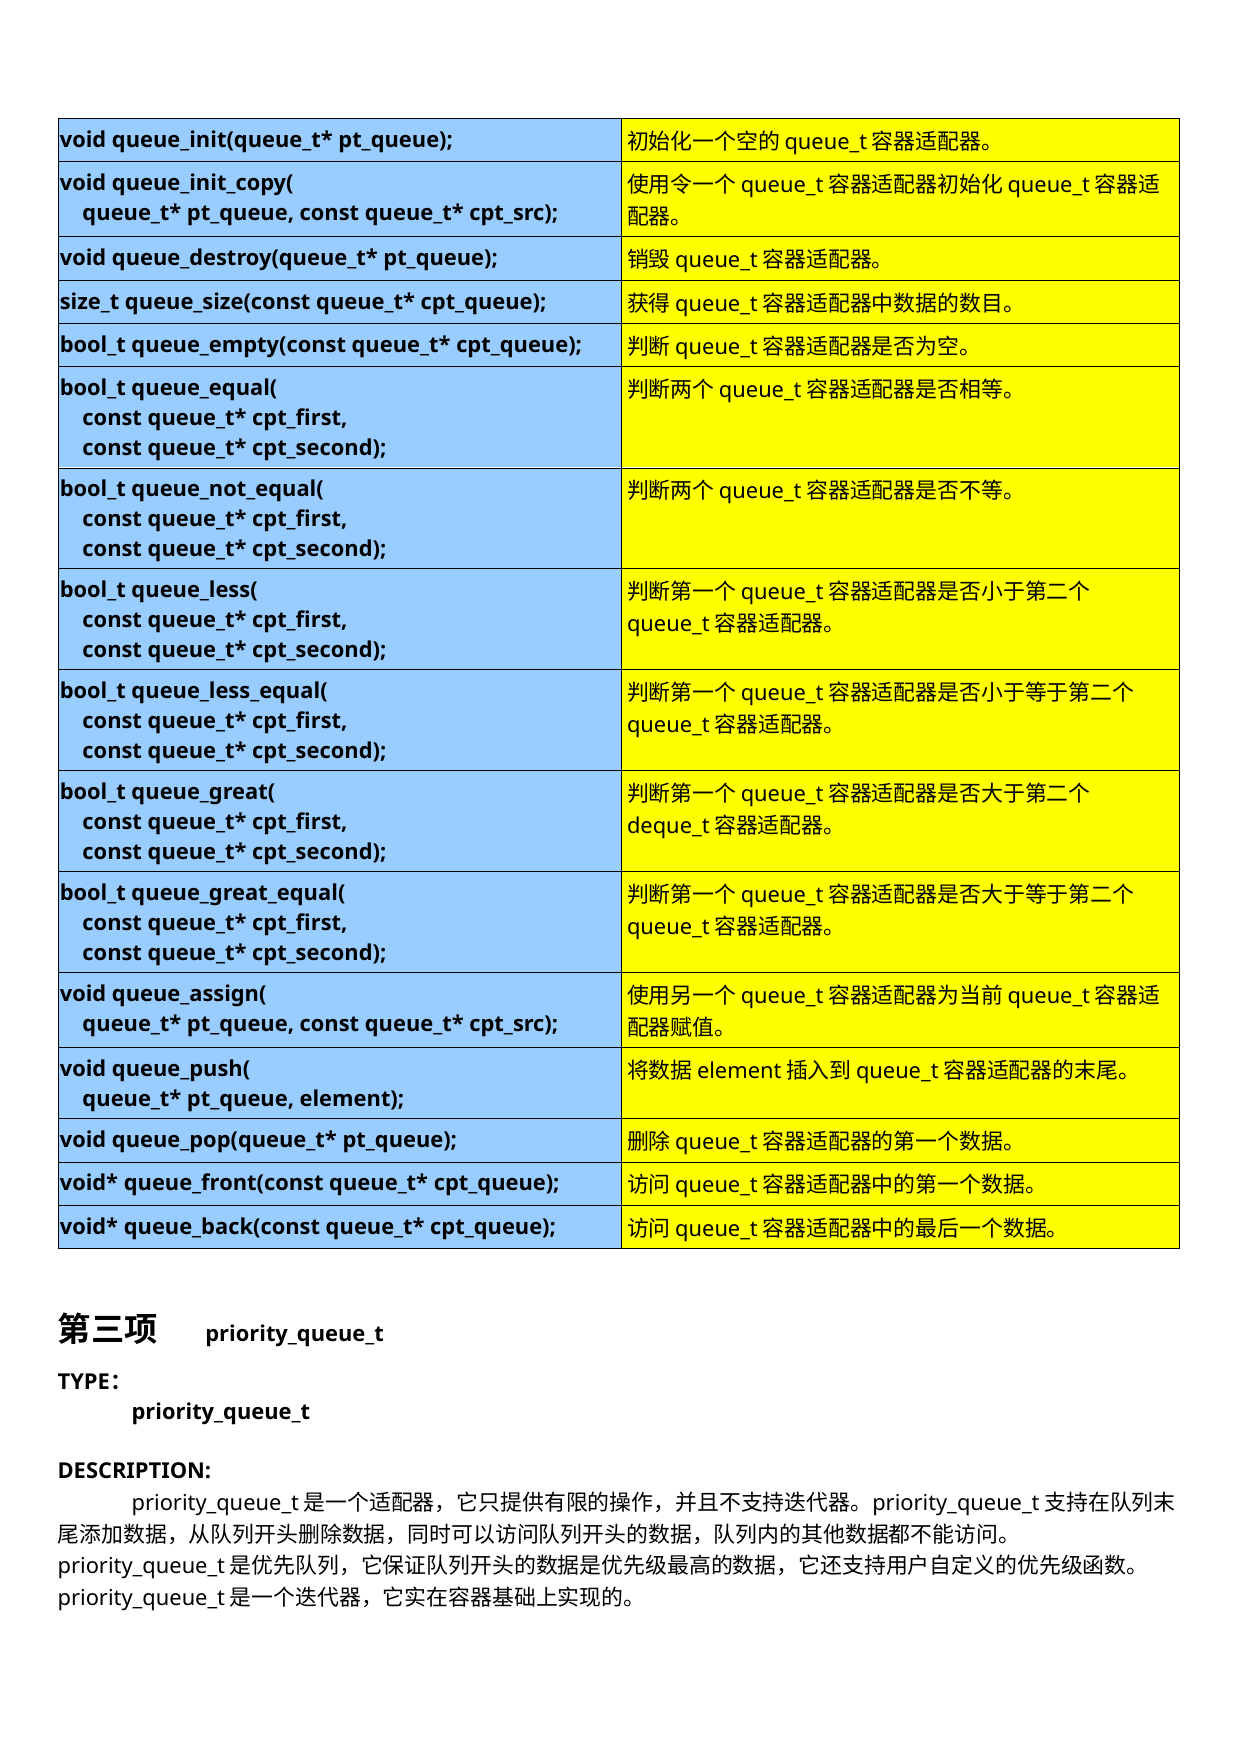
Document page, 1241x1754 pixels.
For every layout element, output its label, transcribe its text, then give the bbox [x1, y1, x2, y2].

table_cell void* queue_back(const queue_t* cpt_queue); [59, 1206, 621, 1248]
table_cell 删除queue_t容器适配器的第一个数据。 [622, 1119, 1179, 1162]
table_cell 访问queue_t容器适配器中的最后一个数据。 [622, 1206, 1179, 1248]
table_cell bool_t queue_empty(const queue_t* cpt_queue); [59, 324, 621, 366]
table_cell 将数据element插入到queue_t容器适配器的末尾。 [622, 1048, 1179, 1118]
table_cell bool_t queue_equal( const queue_t* cpt_first, const queue_t* cpt_second); [59, 367, 621, 467]
table_cell 初始化一个空的queue_t容器适配器。 [622, 119, 1179, 161]
text TYPE： [57, 1364, 1179, 1396]
table_cell void queue_init_copy( queue_t* pt_queue, const queue_t* cpt_src); [59, 162, 621, 236]
subtitle priority_queue_t [57, 1303, 1179, 1351]
table_cell bool_t queue_not_equal( const queue_t* cpt_first, const queue_t* cpt_second); [59, 469, 621, 568]
table_cell size_t queue_size(const queue_t* cpt_queue); [59, 281, 621, 323]
table_cell 使用另一个queue_t容器适配器为当前queue_t容器适配器赋值。 [622, 973, 1179, 1047]
table_cell 访问queue_t容器适配器中的第一个数据。 [622, 1163, 1179, 1205]
table_cell 判断queue_t容器适配器是否为空。 [622, 324, 1179, 366]
table_cell bool_t queue_great( const queue_t* cpt_first, const queue_t* cpt_second); [59, 771, 621, 871]
table_cell 判断第一个queue_t容器适配器是否大于等于第二个queue_t容器适配器。 [622, 872, 1179, 972]
table_cell 判断第一个queue_t容器适配器是否小于第二个queue_t容器适配器。 [622, 569, 1179, 669]
text priority_queue_t是一个适配器，它只提供有限的操作，并且不支持迭代器。priority_queue_t支持在队列末尾添加数据，从队列开头删除数据，同时可以访问队列开头的数据，队列内的其他数据都不能访问。priority_queue_t是优先队列，它保证队列开头的数据是优先级最高的数据，它还支持用户自定义的优先级函数。priority_queue_t是一个迭代器，它实在容器基础上实现的。 [57, 1485, 1179, 1612]
table_cell 获得queue_t容器适配器中数据的数目。 [622, 281, 1179, 323]
table_cell 判断第一个queue_t容器适配器是否小于等于第二个queue_t容器适配器。 [622, 670, 1179, 770]
table_cell void queue_assign( queue_t* pt_queue, const queue_t* cpt_src); [59, 973, 621, 1047]
table_cell void queue_push( queue_t* pt_queue, element); [59, 1048, 621, 1118]
table_cell bool_t queue_less_equal( const queue_t* cpt_first, const queue_t* cpt_second); [59, 670, 621, 770]
table_cell 使用令一个queue_t容器适配器初始化queue_t容器适配器。 [622, 162, 1179, 236]
table_cell void queue_destroy(queue_t* pt_queue); [59, 237, 621, 280]
table_cell 判断第一个queue_t容器适配器是否大于第二个deque_t容器适配器。 [622, 771, 1179, 871]
table_cell 判断两个queue_t容器适配器是否相等。 [622, 367, 1179, 467]
table_cell 判断两个queue_t容器适配器是否不等。 [622, 469, 1179, 568]
table_cell void queue_pop(queue_t* pt_queue); [59, 1119, 621, 1162]
table_cell bool_t queue_less( const queue_t* cpt_first, const queue_t* cpt_second); [59, 569, 621, 669]
table_cell 销毁queue_t容器适配器。 [622, 237, 1179, 280]
table_cell void queue_init(queue_t* pt_queue); [59, 119, 621, 161]
table_cell void* queue_front(const queue_t* cpt_queue); [59, 1163, 621, 1205]
text DESCRIPTION: [57, 1455, 1179, 1485]
text priority_queue_t [57, 1396, 1179, 1425]
table_cell bool_t queue_great_equal( const queue_t* cpt_first, const queue_t* cpt_second); [59, 872, 621, 972]
